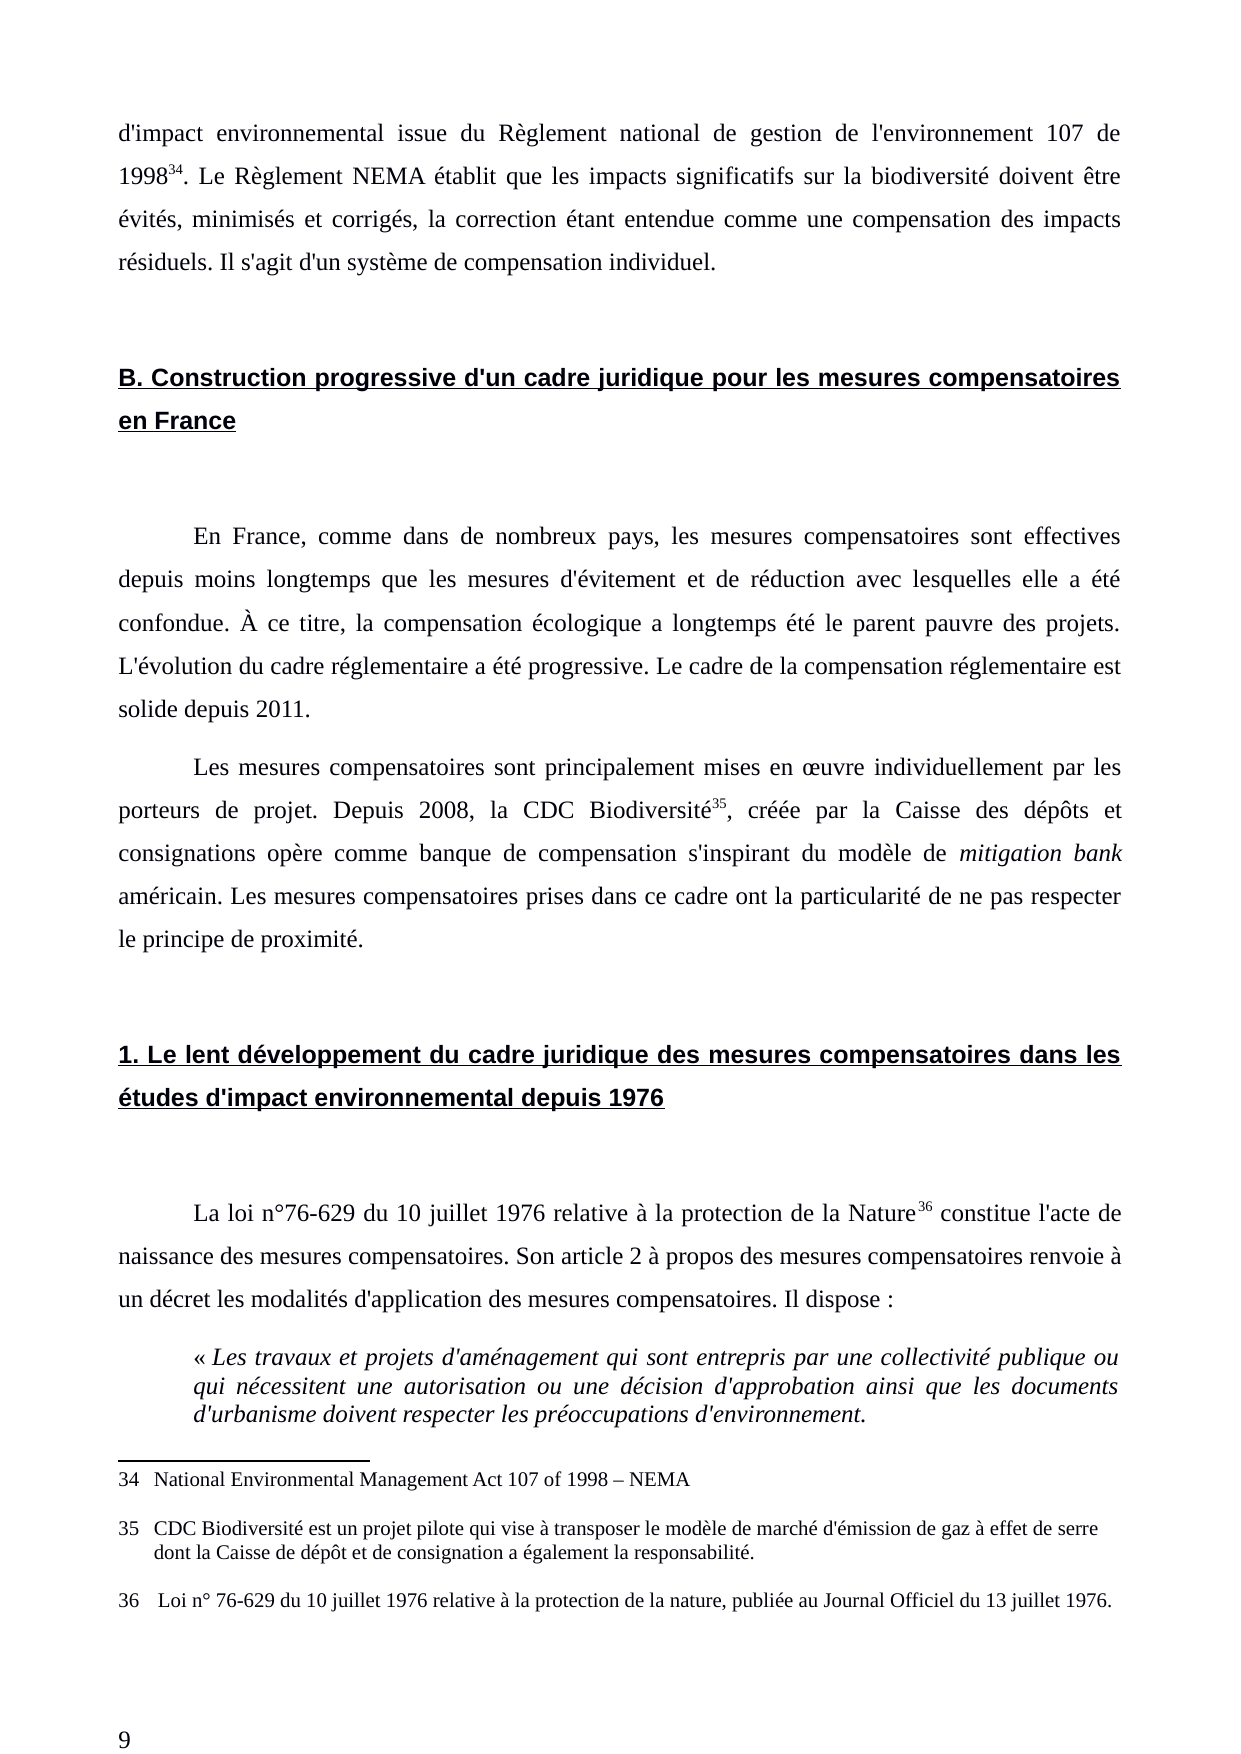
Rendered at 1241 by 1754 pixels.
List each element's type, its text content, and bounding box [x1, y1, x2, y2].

text National Environmental Management Act 107 of 1998 – NEMA [118, 1467, 1122, 1491]
text Les mesures compensatoires sont principalement mises en œuvre individuellement par les porteurs de projet. Depuis 2008, la CDC Biodiversité, créée par la Caisse des dépôts et consignations opère comme banque de compensation s'inspirant du modèle de mitigation bank américain. Les mesures compensatoires prises dans ce cadre ont la particularité de ne pas respecter le principe de proximité. [118, 752, 1122, 953]
text En France, comme dans de nombreux pays, les mesures compensatoires sont effectives depuis moins longtemps que les mesures d'évitement et de réduction avec lesquelles elle a été confondue. À ce titre, la compensation écologique a longtemps été le parent pauvre des projets. L'évolution du cadre réglementaire a été progressive. Le cadre de la compensation réglementaire est solide depuis 2011. [118, 521, 1122, 723]
text d'impact environnemental issue du Règlement national de gestion de l'environnement 107 de 1998. Le Règlement NEMA établit que les impacts significatifs sur la biodiversité doivent être évités, minimisés et corrigés, la correction étant entendue comme une compensation des impacts résiduels. Il s'agit d'un système de compensation individuel. [118, 118, 1122, 276]
text « Les travaux et projets d'aménagement qui sont entrepris par une collectivité publique ou qui nécessitent une autorisation ou une décision d'approbation ainsi que les documents d'urbanisme doivent respecter les préoccupations d'environnement. [193, 1342, 1122, 1428]
text études d'impact environnemental depuis 1976 [118, 1066, 1122, 1111]
text B. Construction progressive d'un cadre juridique pour les mesures compensatoires en France [118, 363, 1122, 435]
text La loi n°76-629 du 10 juillet 1976 relative à la protection de la Nature constitue l'acte de naissance des mesures compensatoires. Son article 2 à propos des mesures compensatoires renvoie à un décret les modalités d'application des mesures compensatoires. Il dispose : [118, 1198, 1122, 1313]
text Loi n° 76-629 du 10 juillet 1976 relative à la protection de la nature, publiée au Journal Officiel du 13 juillet 1976. [118, 1588, 1122, 1612]
text CDC Biodiversité est un projet pilote qui vise à transposer le modèle de marché d'émission de gaz à effet de serre dont la Caisse de dépôt et de consignation a également la responsabilité. [118, 1516, 1122, 1564]
text 1. Le lent développement du cadre juridique des mesures compensatoires dans les [118, 1039, 1122, 1065]
